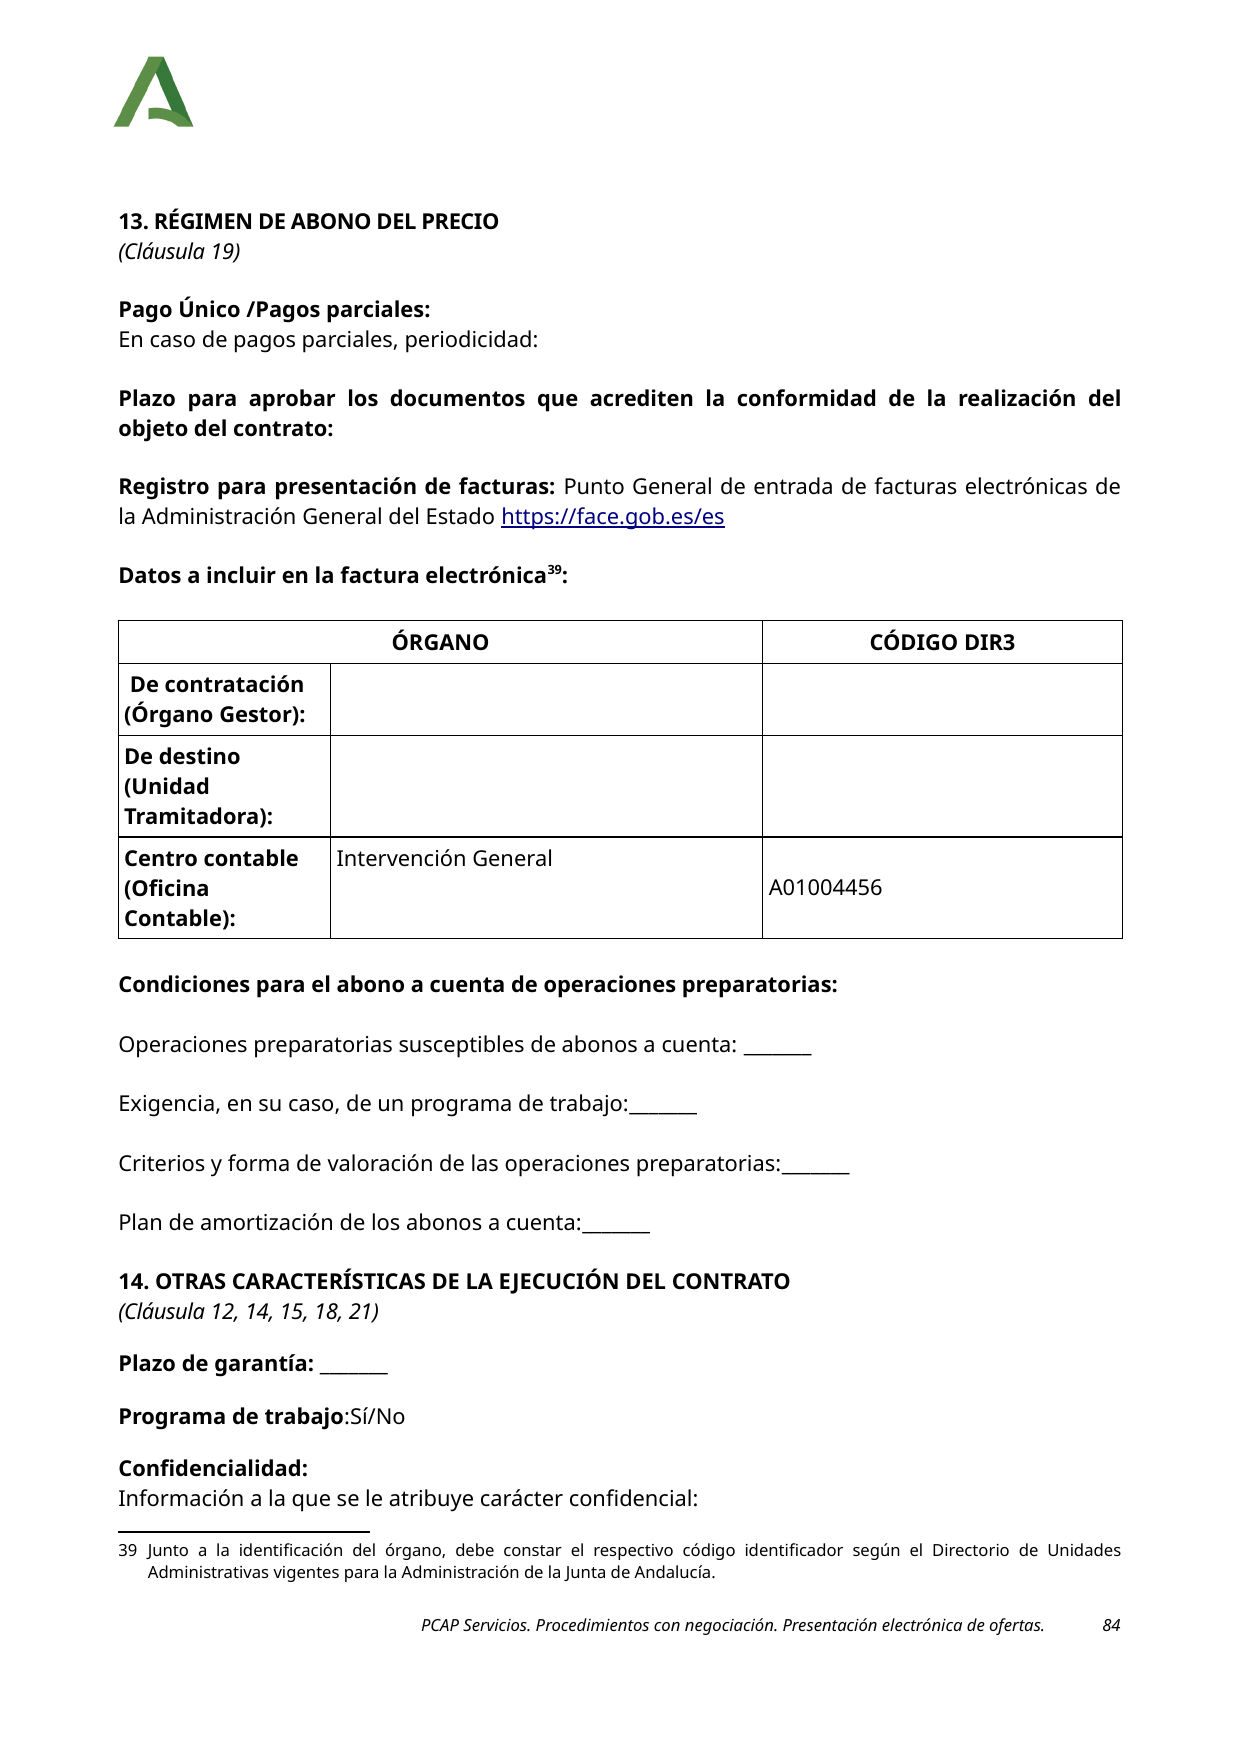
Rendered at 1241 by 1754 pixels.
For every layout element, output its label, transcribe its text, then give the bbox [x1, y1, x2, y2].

picture [109, 52, 198, 131]
text (Cláusula 19) [118, 236, 1122, 266]
table_cell De destino (Unidad Tramitadora): [119, 736, 330, 836]
text Plan de amortización de los abonos a cuenta:_______ [118, 1207, 1122, 1237]
text En caso de pagos parciales, periodicidad: [118, 324, 1122, 354]
table_header ÓRGANO [119, 621, 762, 662]
text Programa de trabajo:Sí/No [118, 1401, 1122, 1431]
text Condiciones para el abono a cuenta de operaciones preparatorias: [118, 969, 1122, 999]
text Pago Único /Pagos parciales: [118, 294, 1122, 324]
text Operaciones preparatorias susceptibles de abonos a cuenta: _______ [118, 1029, 1122, 1058]
table_cell [763, 664, 1122, 734]
text 13. RÉGIMEN DE ABONO DEL PRECIO [118, 206, 1122, 236]
text Registro para presentación de facturas: Punto General de entrada de facturas electrónicas de la Administración General del Estado https://face.gob.es/es [118, 471, 1122, 531]
text 14. OTRAS CARACTERÍSTICAS DE LA EJECUCIÓN DEL CONTRATO [118, 1266, 1122, 1296]
table_cell [331, 664, 762, 734]
text Exigencia, en su caso, de un programa de trabajo:_______ [118, 1088, 1122, 1118]
table_cell Intervención General [331, 838, 762, 938]
text Plazo para aprobar los documentos que acrediten la conformidad de la realización del objeto del contrato: [118, 383, 1122, 442]
table_cell [763, 736, 1122, 836]
text Plazo de garantía: _______ [118, 1348, 1122, 1378]
table_cell [331, 736, 762, 836]
text Datos a incluir en la factura electrónica: [118, 561, 1122, 590]
text Junto a la identificación del órgano, debe constar el respectivo código identificador según el Directorio de Unidades Administrativas vigentes para la Administración de la Junta de Andalucía. [118, 1538, 1122, 1584]
table_cell Centro contable (Oficina Contable): [119, 838, 330, 938]
text Información a la que se le atribuye carácter confidencial: [118, 1483, 1122, 1513]
text Criterios y forma de valoración de las operaciones preparatorias:_______ [118, 1148, 1122, 1178]
table_cell A01004456 [763, 838, 1122, 938]
table_header CÓDIGO DIR3 [763, 621, 1122, 662]
text (Cláusula 12, 14, 15, 18, 21) [118, 1296, 1122, 1326]
table_cell De contratación (Órgano Gestor): [119, 664, 330, 734]
text Confidencialidad: [118, 1453, 1122, 1483]
